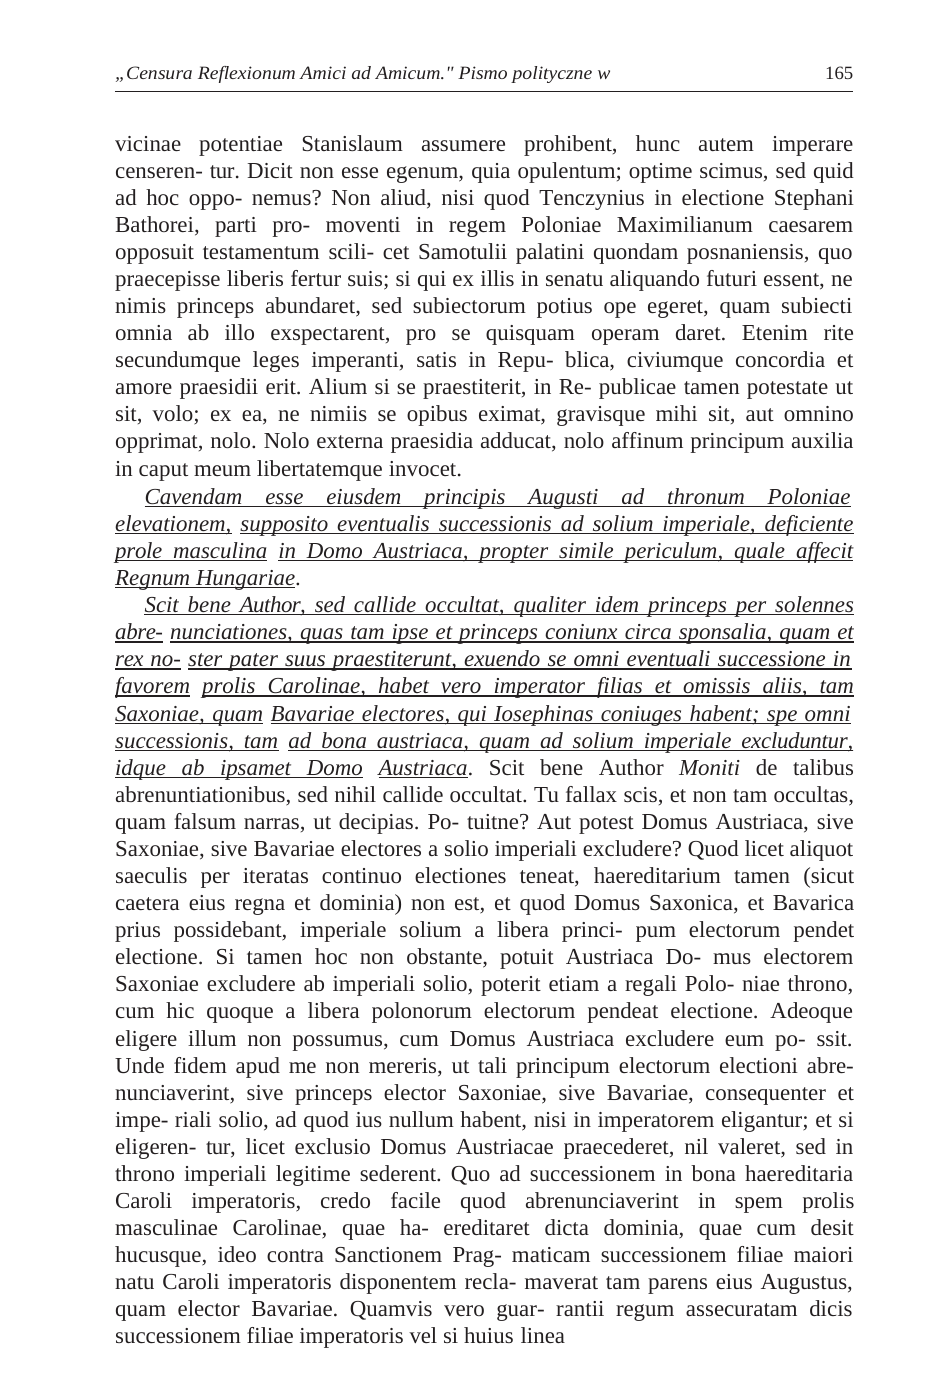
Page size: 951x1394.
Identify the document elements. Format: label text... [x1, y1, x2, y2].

text Scit bene Author, sed callide occultat, qualiter idem princeps per solennes abre- nunciationes, quas tam ipse et princeps coniunx circa sponsalia, quam et rex no- ster pater suus praestiterunt, exuendo se omni eventuali successione in favorem prolis Carolinae, habet vero imperator filias et omissis aliis, tam Saxoniae, quam Bavariae electores, qui Iosephinas coniuges habent; spe omni successionis, tam ad bona austriaca, quam ad solium imperiale excluduntur, idque ab ipsamet Domo Austriaca. Scit bene Author Moniti de talibus abrenuntiationibus, sed nihil callide occultat. Tu fallax scis, et non tam occultas, quam falsum narras, ut decipias. Po- tuitne? Aut potest Domus Austriaca, sive Saxoniae, sive Bavariae electores a solio imperiali excludere? Quod licet aliquot saeculis per iteratas continuo electiones teneat, haereditarium tamen (sicut caetera eius regna et dominia) non est, et quod Domus Saxonica, et Bavarica prius possidebant, imperiale solium a libera princi- pum electorum pendet electione. Si tamen hoc non obstante, potuit Austriaca Do- mus electorem Saxoniae excludere ab imperiali solio, poterit etiam a regali Polo- niae throno, cum hic quoque a libera polonorum electorum pendeat electione. Adeoque eligere illum non possumus, cum Domus Austriaca excludere eum po- ssit. Unde fidem apud me non mereris, ut tali principum electorum electioni abre- nunciaverint, sive princeps elector Saxoniae, sive Bavariae, consequenter et impe- riali solio, ad quod ius nullum habent, nisi in imperatorem eligantur; et si eligeren- tur, licet exclusio Domus Austriacae praecederet, nil valeret, sed in throno imperiali legitime sederent. Quo ad successionem in bona haereditaria Caroli imperatoris, credo facile quod abrenunciaverint in spem prolis masculinae Carolinae, quae ha- ereditaret dicta dominia, quae cum desit hucusque, ideo contra Sanctionem Prag- maticam successionem filiae maiori natu Caroli imperatoris disponentem recla- maverat tam parens eius Augustus, quam elector Bavariae. Quamvis vero guar- rantii regum assecuratam dicis successionem filiae imperatoris vel si huius linea [115, 591, 854, 1349]
text Cavendam esse eiusdem principis Augusti ad thronum Poloniae elevationem, supposito eventualis successionis ad solium imperiale, deficiente prole masculina in Domo Austriaca, propter simile periculum, quale affecit Regnum Hungariae. [115, 483, 853, 590]
text vicinae potentiae Stanislaum assumere prohibent, hunc autem imperare censeren- tur. Dicit non esse egenum, quia opulentum; optime scimus, sed quid ad hoc oppo- nemus? Non aliud, nisi quod Tenczynius in electione Stephani Bathorei, parti pro- moventi in regem Poloniae Maximilianum caesarem opposuit testamentum scili- cet Samotulii palatini quondam posnaniensis, quo praecepisse liberis fertur suis; si qui ex illis in senatu aliquando futuri essent, ne nimis princeps abundaret, sed subiectorum potius ope egeret, quam subiecti omnia ab illo exspectarent, pro se quisquam operam daret. Etenim rite secundumque leges imperanti, satis in Repu- blica, civiumque concordia et amore praesidii erit. Alium si se praestiterit, in Re- publicae tamen potestate ut sit, volo; ex ea, ne nimiis se opibus eximat, gravisque mihi sit, aut omnino opprimat, nolo. Nolo externa praesidia adducat, nolo affinum principum auxilia in caput meum libertatemque invocet. [115, 129, 854, 481]
